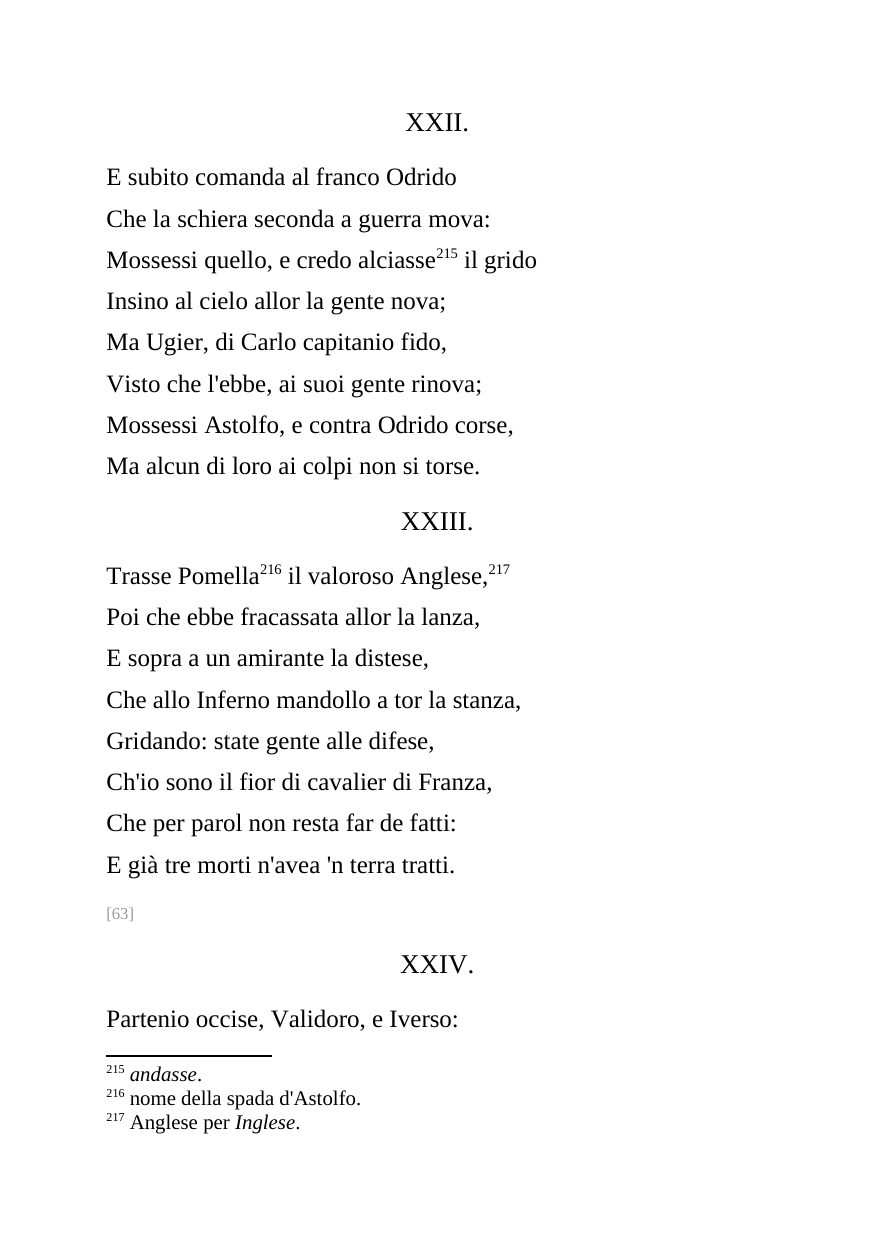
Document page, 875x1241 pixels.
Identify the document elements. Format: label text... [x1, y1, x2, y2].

text Poi che ebbe fracassata allor la lanza, [106, 602, 768, 631]
text Partenio occise, Validoro, e Iverso: [106, 1004, 768, 1033]
text Che per parol non resta far de fatti: [106, 808, 768, 837]
text Ma Ugier, di Carlo capitanio fido, [106, 327, 768, 356]
title XXII. [106, 106, 768, 137]
text andasse. [106, 1062, 768, 1086]
text Trasse Pomella il valoroso Anglese, [106, 561, 768, 590]
text E subito comanda al franco Odrido [106, 162, 768, 191]
text E già tre morti n'avea 'n terra tratti. [106, 850, 768, 878]
text Mossessi Astolfo, e contra Odrido corse, [106, 410, 768, 439]
title XXIII. [106, 505, 768, 536]
text Ch'io sono il fior di cavalier di Franza, [106, 767, 768, 796]
text Gridando: state gente alle difese, [106, 726, 768, 755]
text Che allo Inferno mandollo a tor la stanza, [106, 685, 768, 713]
text Che la schiera seconda a guerra mova: [106, 204, 768, 232]
title XXIV. [106, 948, 768, 979]
text E sopra a un amirante la distese, [106, 643, 768, 672]
text Insino al cielo allor la gente nova; [106, 286, 768, 315]
text Visto che l'ebbe, ai suoi gente rinova; [106, 369, 768, 397]
text [63] [106, 903, 768, 923]
text Anglese per Inglese. [106, 1110, 768, 1134]
text Ma alcun di loro ai colpi non si torse. [106, 451, 768, 480]
text nome della spada d'Astolfo. [106, 1086, 768, 1110]
text Mossessi quello, e credo alciasse il grido [106, 245, 768, 274]
